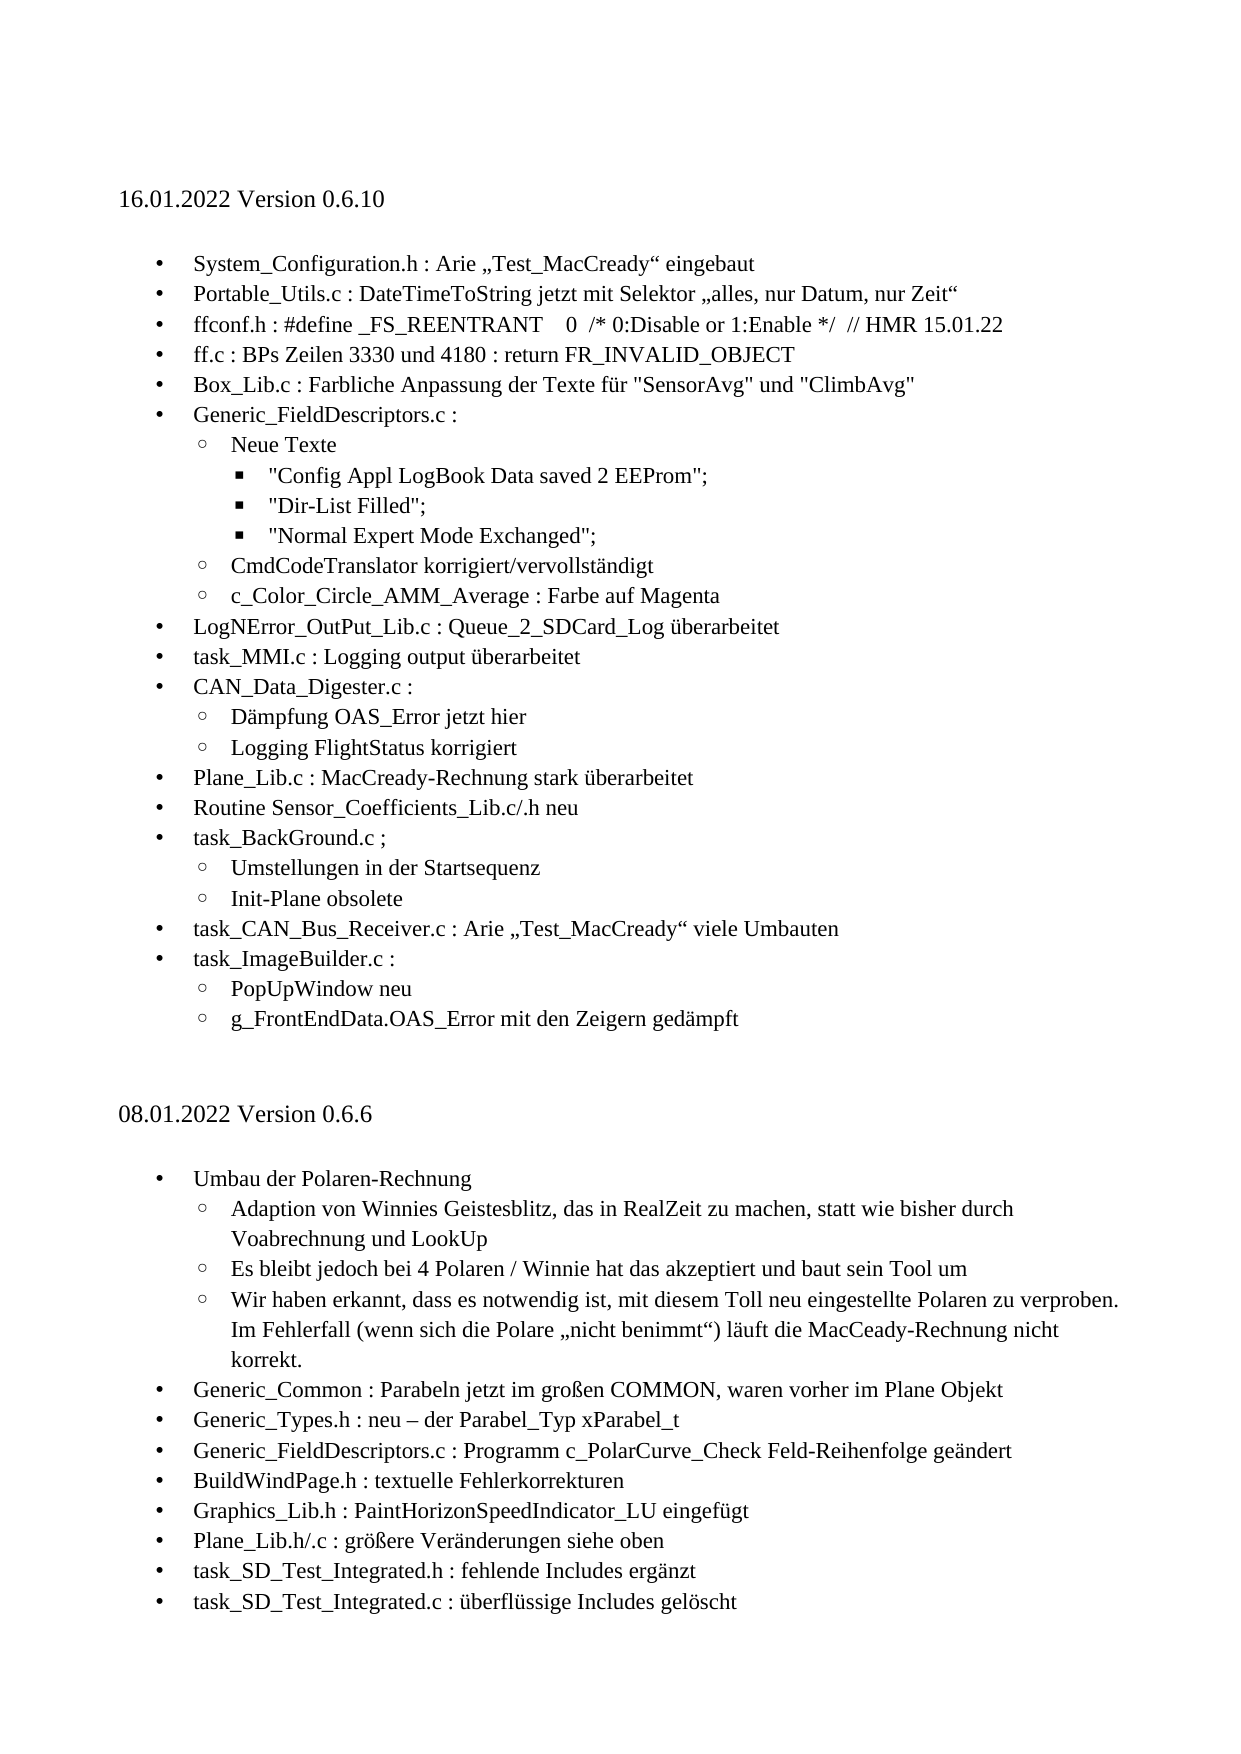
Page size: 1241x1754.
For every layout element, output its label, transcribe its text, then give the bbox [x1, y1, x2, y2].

list Plane_Lib.h/.c : größere Veränderungen siehe oben [156, 1527, 1122, 1554]
list "Config Appl LogBook Data saved 2 EEProm"; [231, 462, 1122, 488]
list task_SD_Test_Integrated.c : überflüssige Includes gelöscht [156, 1588, 1122, 1614]
list task_BackGround.c ; [156, 824, 1122, 851]
list "Normal Expert Mode Exchanged"; [231, 522, 1122, 548]
list Adaption von Winnies Geistesblitz, das in RealZeit zu machen, statt wie bisher durch Voabrechnung und LookUp [193, 1195, 1122, 1252]
list Generic_FieldDescriptors.c : Programm c_PolarCurve_Check Feld-Reihenfolge geändert [156, 1437, 1122, 1463]
list Init-Plane obsolete [193, 884, 1122, 911]
list ffconf.h : #define _FS_REENTRANT 0 /* 0:Disable or 1:Enable */ // HMR 15.01.22 [156, 311, 1122, 337]
list Routine Sensor_Coefficients_Lib.c/.h neu [156, 794, 1122, 820]
list Generic_FieldDescriptors.c : [156, 401, 1122, 428]
text 16.01.2022 Version 0.6.10 [118, 184, 1122, 213]
list Plane_Lib.c : MacCready-Rechnung stark überarbeitet [156, 764, 1122, 790]
list Umbau der Polaren-Rechnung [156, 1165, 1122, 1191]
list CAN_Data_Digester.c : [156, 673, 1122, 699]
list PopUpWindow neu [193, 975, 1122, 1002]
list CmdCodeTranslator korrigiert/vervollständigt [193, 552, 1122, 579]
list BuildWindPage.h : textuelle Fehlerkorrekturen [156, 1467, 1122, 1493]
list Portable_Utils.c : DateTimeToString jetzt mit Selektor „alles, nur Datum, nur Zeit“ [156, 280, 1122, 307]
list task_ImageBuilder.c : [156, 945, 1122, 971]
list Umstellungen in der Startsequenz [193, 854, 1122, 881]
list Generic_Common : Parabeln jetzt im großen COMMON, waren vorher im Plane Objekt [156, 1376, 1122, 1403]
list task_MMI.c : Logging output überarbeitet [156, 643, 1122, 669]
list Wir haben erkannt, dass es notwendig ist, mit diesem Toll neu eingestellte Polaren zu verproben. Im Fehlerfall (wenn sich die Polare „nicht benimmt“) läuft die MacCeady-Rechnung nicht korrekt. [193, 1286, 1122, 1372]
list ff.c : BPs Zeilen 3330 und 4180 : return FR_INVALID_OBJECT [156, 341, 1122, 367]
list "Dir-List Filled"; [231, 492, 1122, 518]
list Dämpfung OAS_Error jetzt hier [193, 703, 1122, 730]
list c_Color_Circle_AMM_Average : Farbe auf Magenta [193, 582, 1122, 609]
list Graphics_Lib.h : PaintHorizonSpeedIndicator_LU eingefügt [156, 1497, 1122, 1523]
list Neue Texte [193, 431, 1122, 458]
list Generic_Types.h : neu – der Parabel_Typ xParabel_t [156, 1407, 1122, 1433]
list g_FrontEndData.OAS_Error mit den Zeigern gedämpft [193, 1005, 1122, 1032]
list Box_Lib.c : Farbliche Anpassung der Texte für "SensorAvg" und "ClimbAvg" [156, 371, 1122, 397]
list task_CAN_Bus_Receiver.c : Arie „Test_MacCready“ viele Umbauten [156, 915, 1122, 941]
list System_Configuration.h : Arie „Test_MacCready“ eingebaut [156, 250, 1122, 277]
list Es bleibt jedoch bei 4 Polaren / Winnie hat das akzeptiert und baut sein Tool um [193, 1256, 1122, 1282]
list Logging FlightStatus korrigiert [193, 733, 1122, 760]
list LogNError_OutPut_Lib.c : Queue_2_SDCard_Log überarbeitet [156, 613, 1122, 639]
list task_SD_Test_Integrated.h : fehlende Includes ergänzt [156, 1558, 1122, 1584]
text 08.01.2022 Version 0.6.6 [118, 1099, 1122, 1128]
